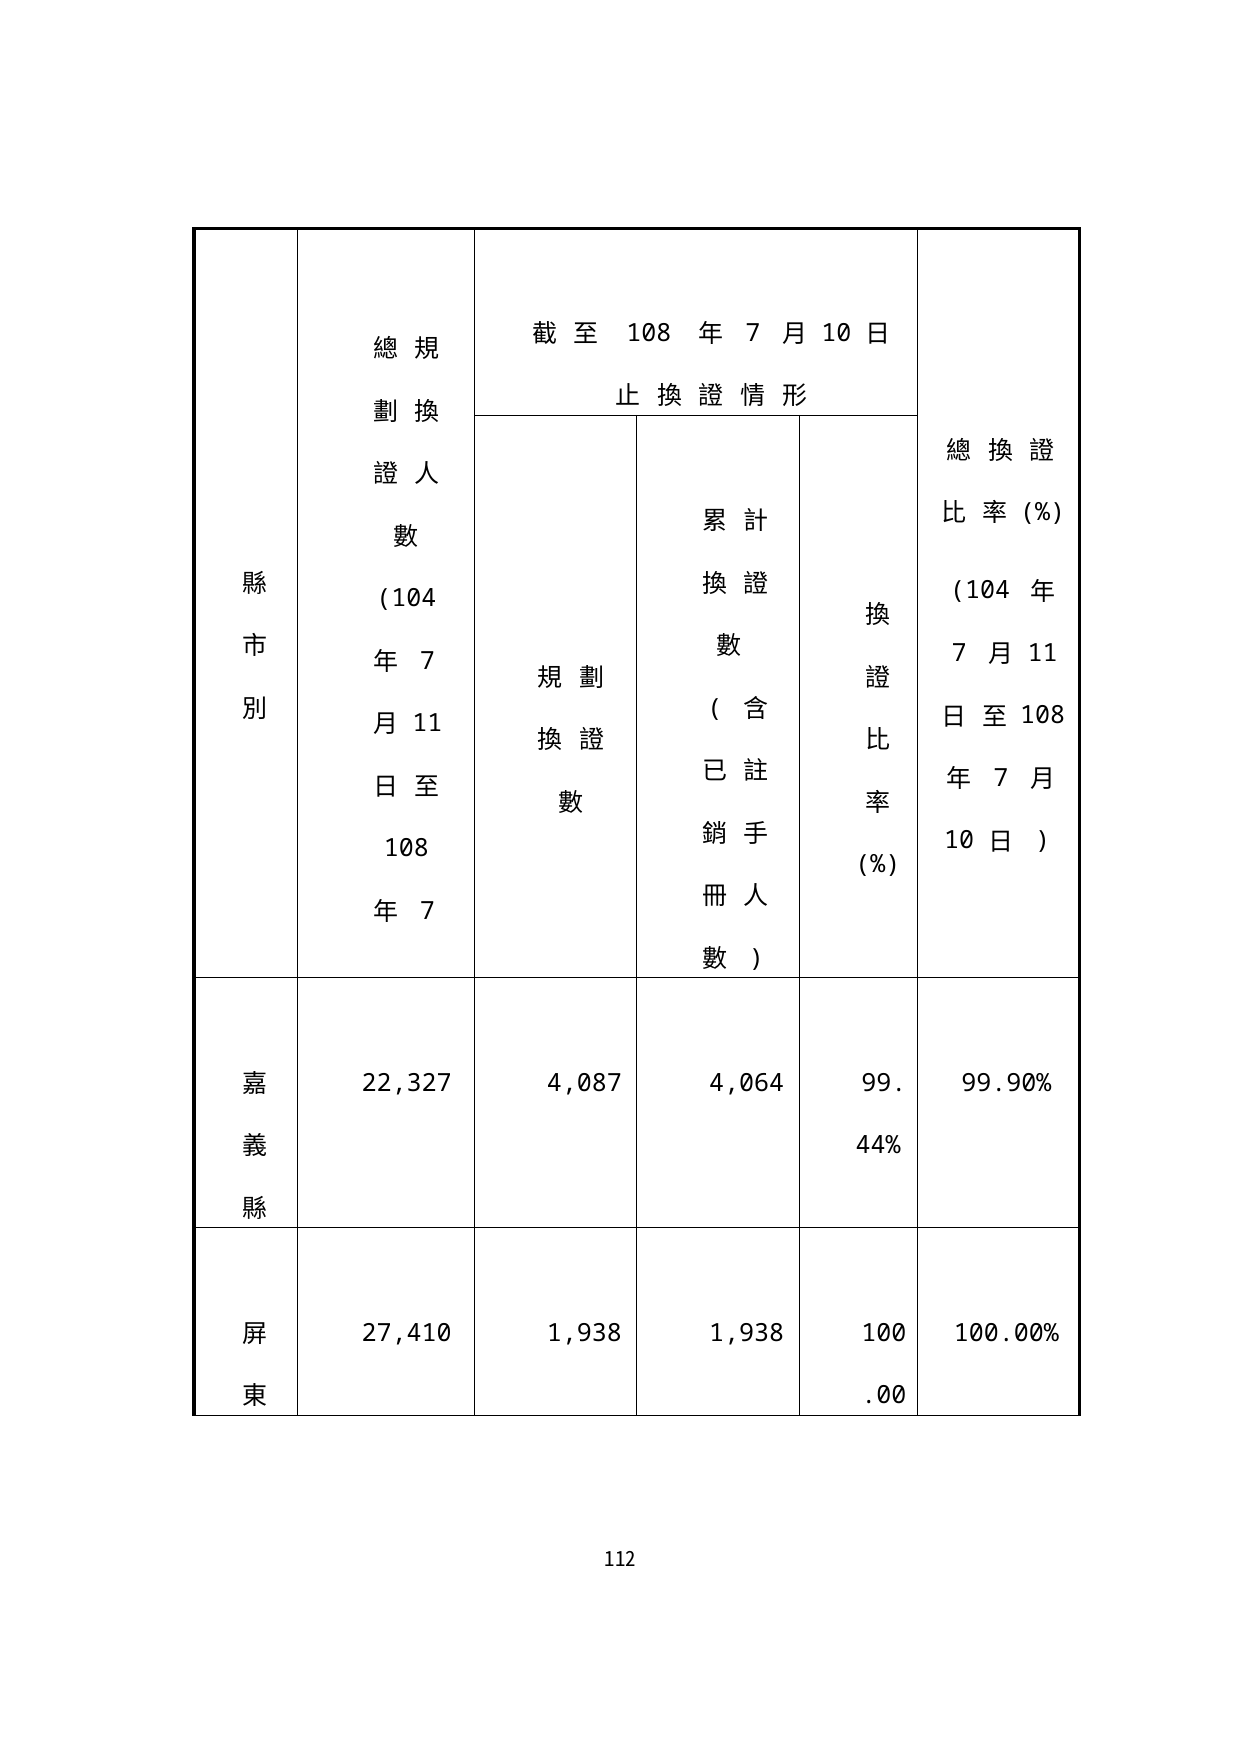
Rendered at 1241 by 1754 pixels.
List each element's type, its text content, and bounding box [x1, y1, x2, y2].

table_cell 累計換證數(含已註銷手冊人數) [637, 416, 799, 977]
table_cell 換證比率(%) [800, 416, 917, 977]
table_cell 22,327 [298, 978, 474, 1227]
table_cell 嘉義縣 [196, 978, 297, 1227]
table_cell 100.00 [800, 1228, 917, 1415]
table_cell 99.44% [800, 978, 917, 1227]
table_header 總規劃換證人數 (104年7月11日至108年7月10日) [298, 230, 474, 977]
table_cell 4,064 [637, 978, 799, 1227]
table_cell 27,410 [298, 1228, 474, 1415]
table_header 截至108年7月10日止換證情形 [475, 230, 917, 415]
table_cell 1,938 [475, 1228, 636, 1415]
table_cell 屏東 [196, 1228, 297, 1415]
table_header 總換證比率(%) (104年7月11日至108年7月10日) [918, 230, 1078, 977]
table_cell 規劃換證數 [475, 416, 636, 977]
table_cell 99.90% [918, 978, 1078, 1227]
table_cell 4,087 [475, 978, 636, 1227]
table_header 縣市別 [196, 230, 297, 977]
table_cell 1,938 [637, 1228, 799, 1415]
table_cell 100.00% [918, 1228, 1078, 1415]
